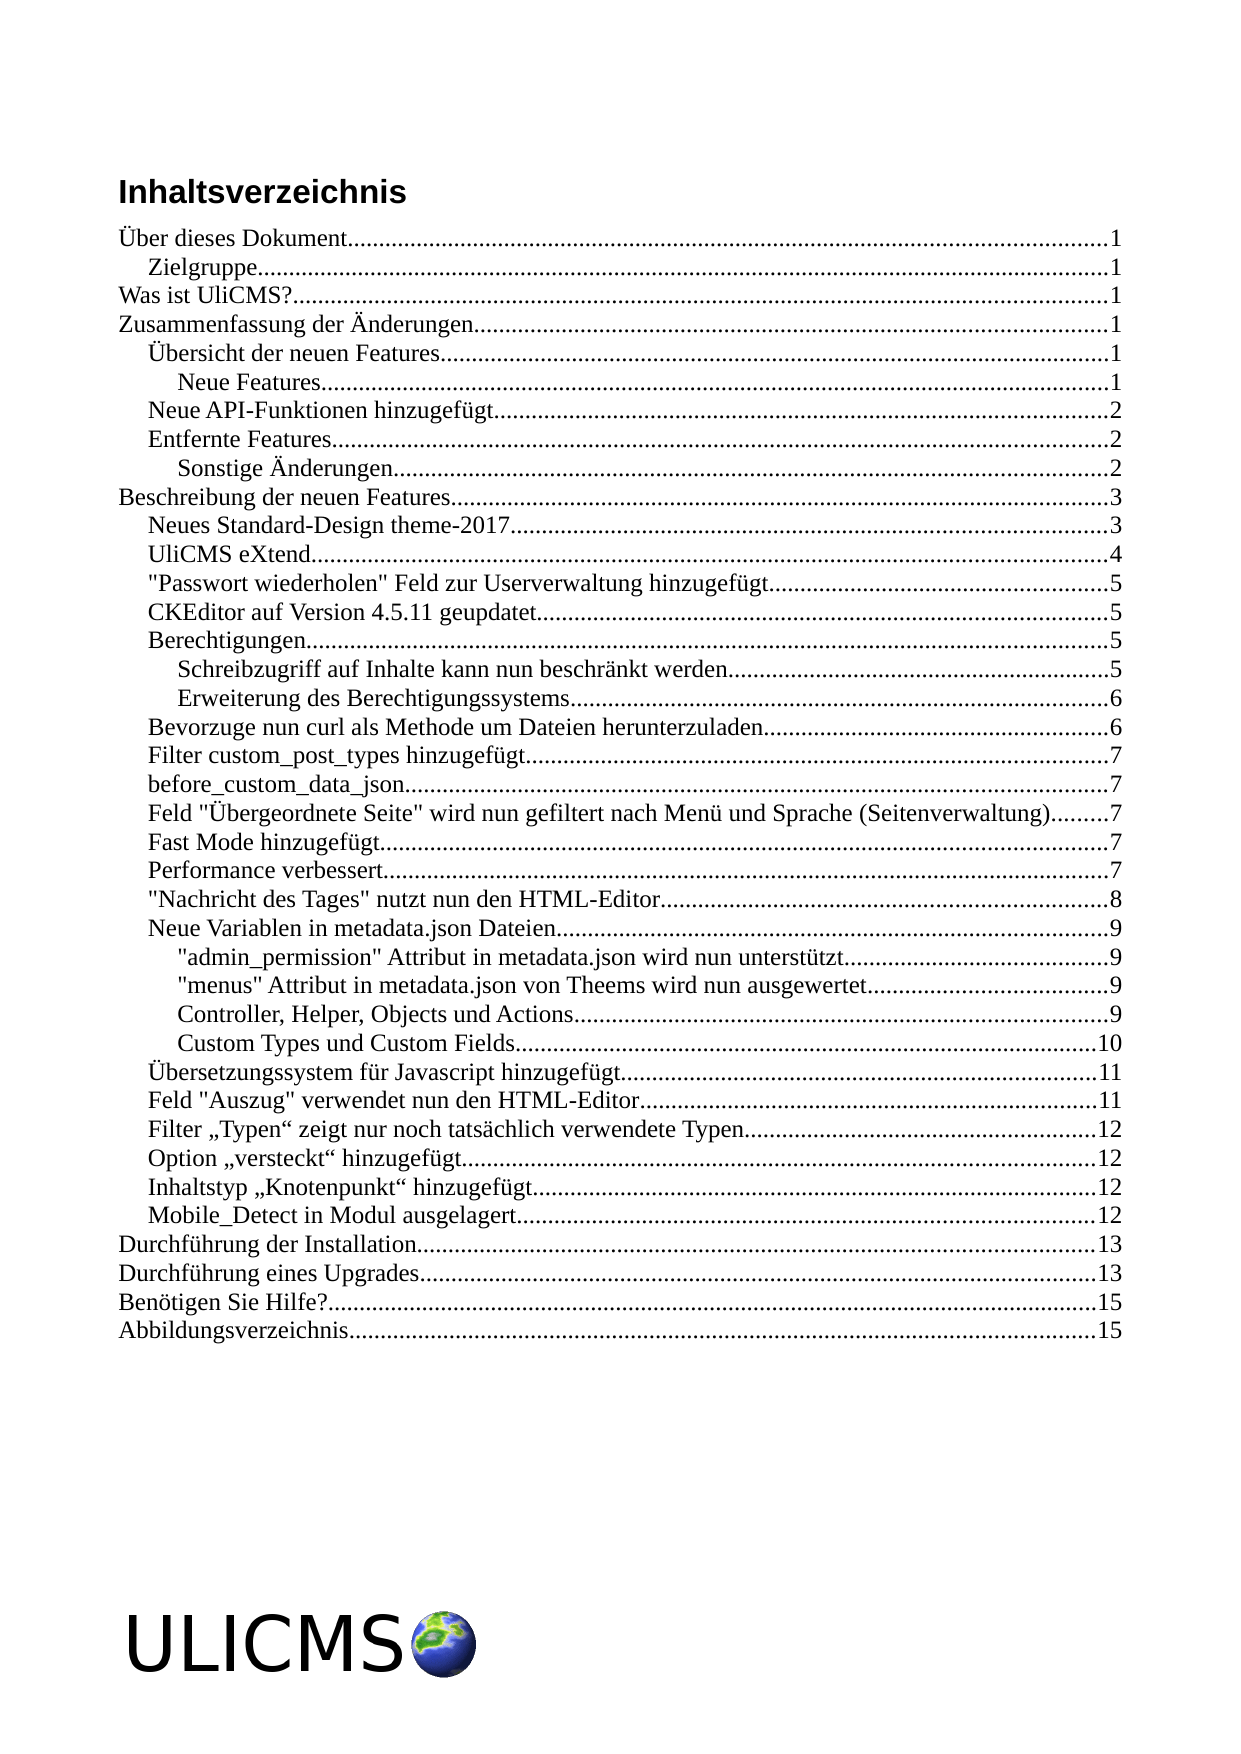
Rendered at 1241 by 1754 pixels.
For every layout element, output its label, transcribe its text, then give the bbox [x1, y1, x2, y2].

text "admin_permission" Attribut in metadata.json wird nun unterstützt 9 [177, 942, 1122, 970]
text Inhaltstyp „Knotenpunkt“ hinzugefügt 12 [148, 1172, 1122, 1200]
subtitle Inhaltsverzeichnis [118, 172, 1122, 210]
text Sonstige Änderungen 2 [177, 453, 1122, 482]
text Benötigen Sie Hilfe? 15 [118, 1287, 1122, 1315]
text Schreibzugriff auf Inhalte kann nun beschränkt werden 5 [177, 654, 1122, 683]
text Feld "Übergeordnete Seite" wird nun gefiltert nach Menü und Sprache (Seitenverwaltung) 7 [148, 798, 1122, 827]
text Performance verbessert 7 [148, 855, 1122, 884]
text Zusammenfassung der Änderungen 1 [118, 309, 1122, 338]
text Neues Standard-Design theme-2017 3 [148, 510, 1122, 539]
text Neue Features 1 [177, 367, 1122, 395]
text Neue Variablen in metadata.json Dateien 9 [148, 913, 1122, 942]
text Mobile_Detect in Modul ausgelagert 12 [148, 1200, 1122, 1229]
text Übersicht der neuen Features 1 [148, 338, 1122, 367]
text Custom Types und Custom Fields 10 [177, 1028, 1122, 1057]
text Beschreibung der neuen Features 3 [118, 482, 1122, 510]
text Feld "Auszug" verwendet nun den HTML-Editor 11 [148, 1085, 1122, 1114]
text Controller, Helper, Objects und Actions 9 [177, 999, 1122, 1028]
text Fast Mode hinzugefügt 7 [148, 827, 1122, 855]
text Option „versteckt“ hinzugefügt 12 [148, 1143, 1122, 1172]
text Entfernte Features 2 [148, 424, 1122, 453]
text CKEditor auf Version 4.5.11 geupdatet 5 [148, 597, 1122, 625]
text Über dieses Dokument 1 [118, 223, 1122, 252]
text "menus" Attribut in metadata.json von Theems wird nun ausgewertet 9 [177, 970, 1122, 999]
text before_custom_data_json 7 [148, 769, 1122, 798]
text Berechtigungen 5 [148, 625, 1122, 654]
text Durchführung der Installation 13 [118, 1229, 1122, 1258]
text Bevorzuge nun curl als Methode um Dateien herunterzuladen 6 [148, 712, 1122, 740]
text Abbildungsverzeichnis 15 [118, 1315, 1122, 1344]
text Filter „Typen“ zeigt nur noch tatsächlich verwendete Typen 12 [148, 1114, 1122, 1143]
text Durchführung eines Upgrades 13 [118, 1258, 1122, 1287]
text Was ist UliCMS? 1 [118, 280, 1122, 309]
text UliCMS eXtend 4 [148, 539, 1122, 568]
picture [118, 1607, 479, 1681]
text Übersetzungssystem für Javascript hinzugefügt 11 [148, 1057, 1122, 1085]
text Zielgruppe 1 [148, 252, 1122, 280]
text Filter custom_post_types hinzugefügt 7 [148, 740, 1122, 769]
text "Nachricht des Tages" nutzt nun den HTML-Editor 8 [148, 884, 1122, 913]
text "Passwort wiederholen" Feld zur Userverwaltung hinzugefügt 5 [148, 568, 1122, 597]
text Erweiterung des Berechtigungssystems 6 [177, 683, 1122, 712]
text Neue API-Funktionen hinzugefügt 2 [148, 395, 1122, 424]
